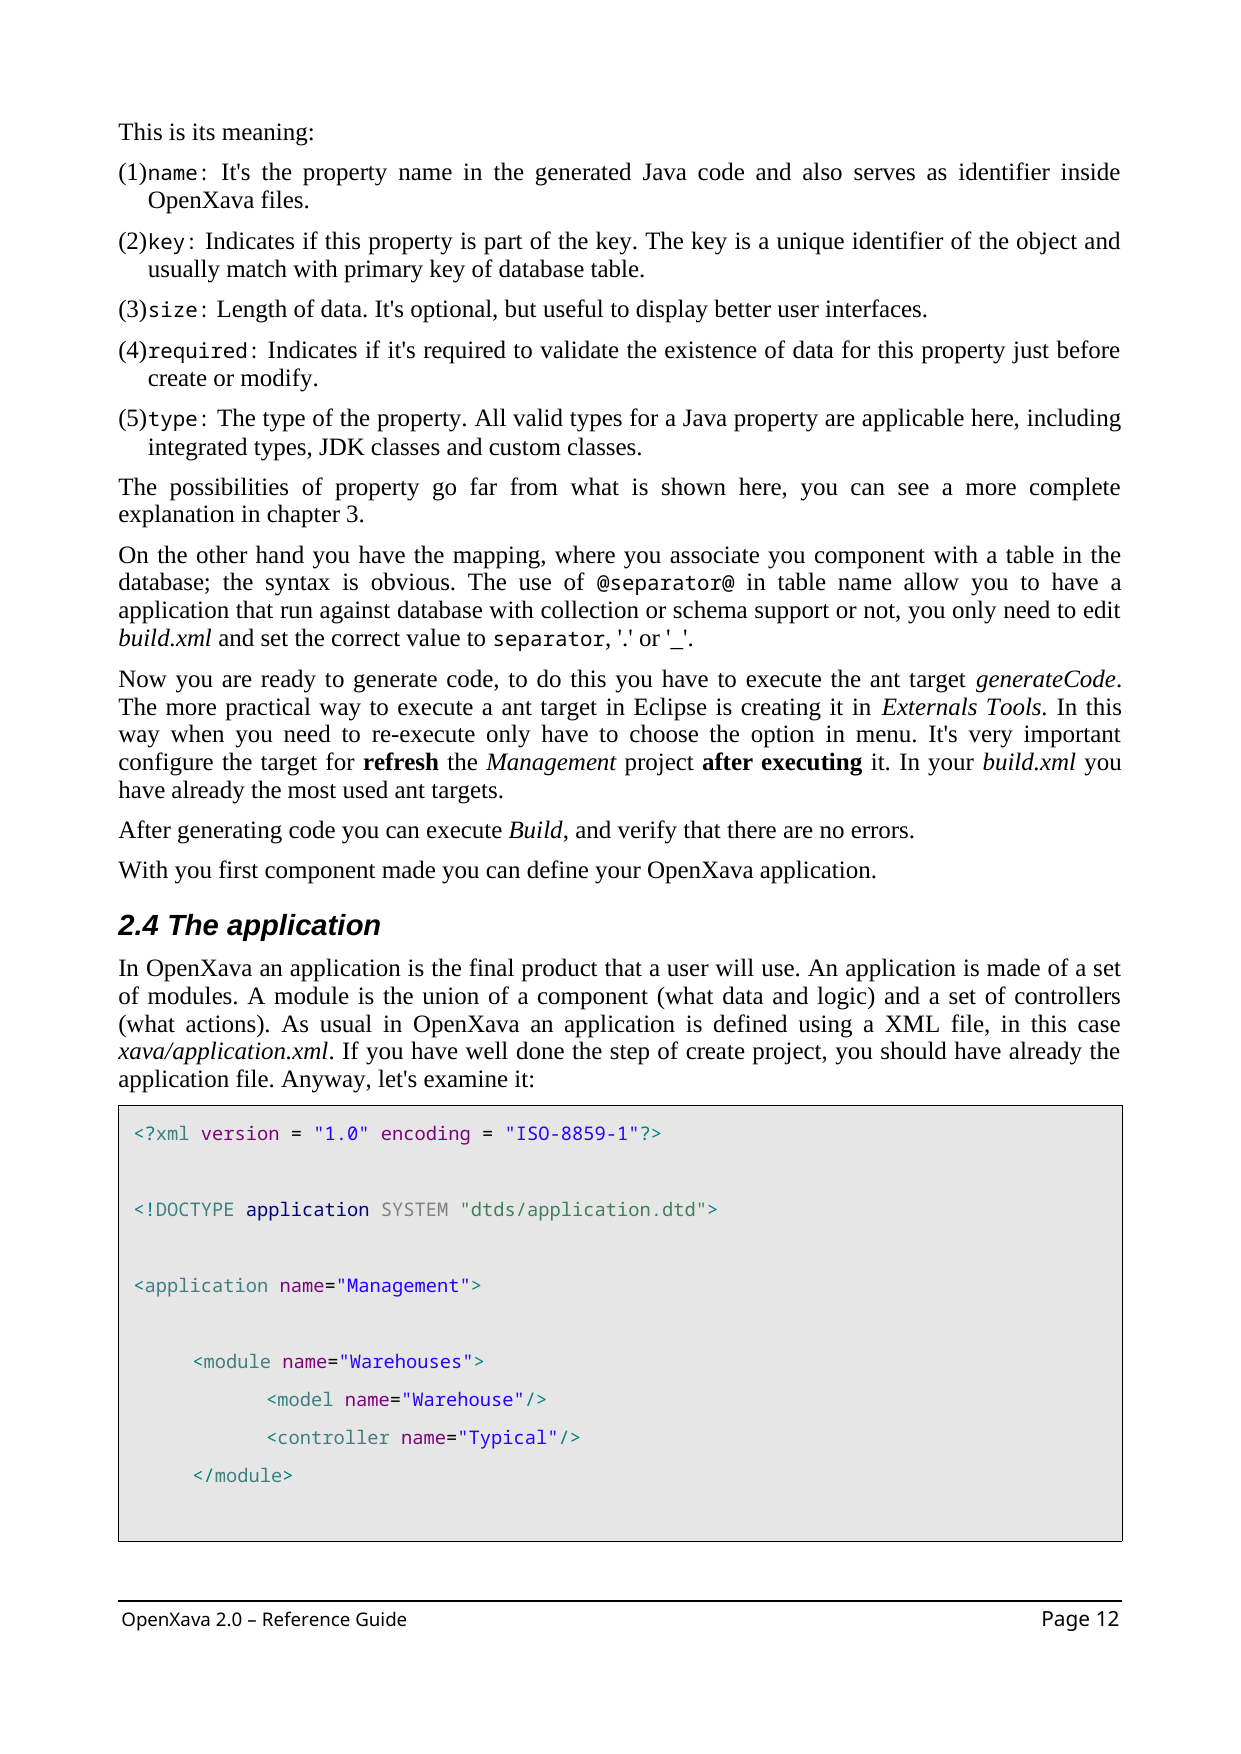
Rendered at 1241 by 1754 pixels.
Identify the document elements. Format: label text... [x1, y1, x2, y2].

list name: It's the property name in the generated Java code and also serves as identifier inside OpenXava files. [118, 158, 1122, 214]
text This is its meaning: [118, 118, 1122, 146]
list required: Indicates if it's required to validate the existence of data for this property just before create or modify. [118, 336, 1122, 392]
text With you first component made you can define your OpenXava application. [118, 856, 1122, 884]
text Now you are ready to generate code, to do this you have to execute the ant target generateCode. The more practical way to execute a ant target in Eclipse is creating it in Externals Tools. In this way when you need to re-execute only have to choose the option in menu. It's very important configure the target for refresh the Management project after executing it. In your build.xml you have already the most used ant targets. [118, 665, 1122, 804]
text After generating code you can execute Build, and verify that there are no errors. [118, 816, 1122, 844]
text In OpenXava an application is the final product that a user will use. An application is made of a set of modules. A module is the union of a component (what data and logic) and a set of controllers (what actions). As usual in OpenXava an application is defined using a XML file, in this case xava/application.xml. If you have well done the step of create project, you should have already the application file. Anyway, let's examine it: [118, 954, 1122, 1093]
subtitle The application [118, 909, 1122, 942]
list type: The type of the property. All valid types for a Java property are applicable here, including integrated types, JDK classes and custom classes. [118, 404, 1122, 460]
text On the other hand you have the mapping, where you associate you component with a table in the database; the syntax is obvious. The use of @separator@ in table name allow you to have a application that run against database with collection or schema support or not, you only need to edit build.xml and set the correct value to separator, '.' or '_'. [118, 541, 1122, 653]
text <model name="Warehouse"/> [119, 1371, 1122, 1409]
list key: Indicates if this property is part of the key. The key is a unique identifier of the object and usually match with primary key of database table. [118, 227, 1122, 283]
text The possibilities of property go far from what is shown here, you can see a more complete explanation in chapter 3. [118, 473, 1122, 528]
text <module name="Warehouses"> [119, 1333, 1122, 1371]
list size: Length of data. It's optional, but useful to display better user interfaces. [118, 295, 1122, 323]
text <application name="Management"> [119, 1257, 1122, 1295]
text <!DOCTYPE application SYSTEM "dtds/application.dtd"> [119, 1181, 1122, 1219]
text <controller name="Typical"/> [119, 1409, 1122, 1447]
text <?xml version = "1.0" encoding = "ISO-8859-1"?> [119, 1106, 1122, 1143]
text </module> [119, 1447, 1122, 1486]
